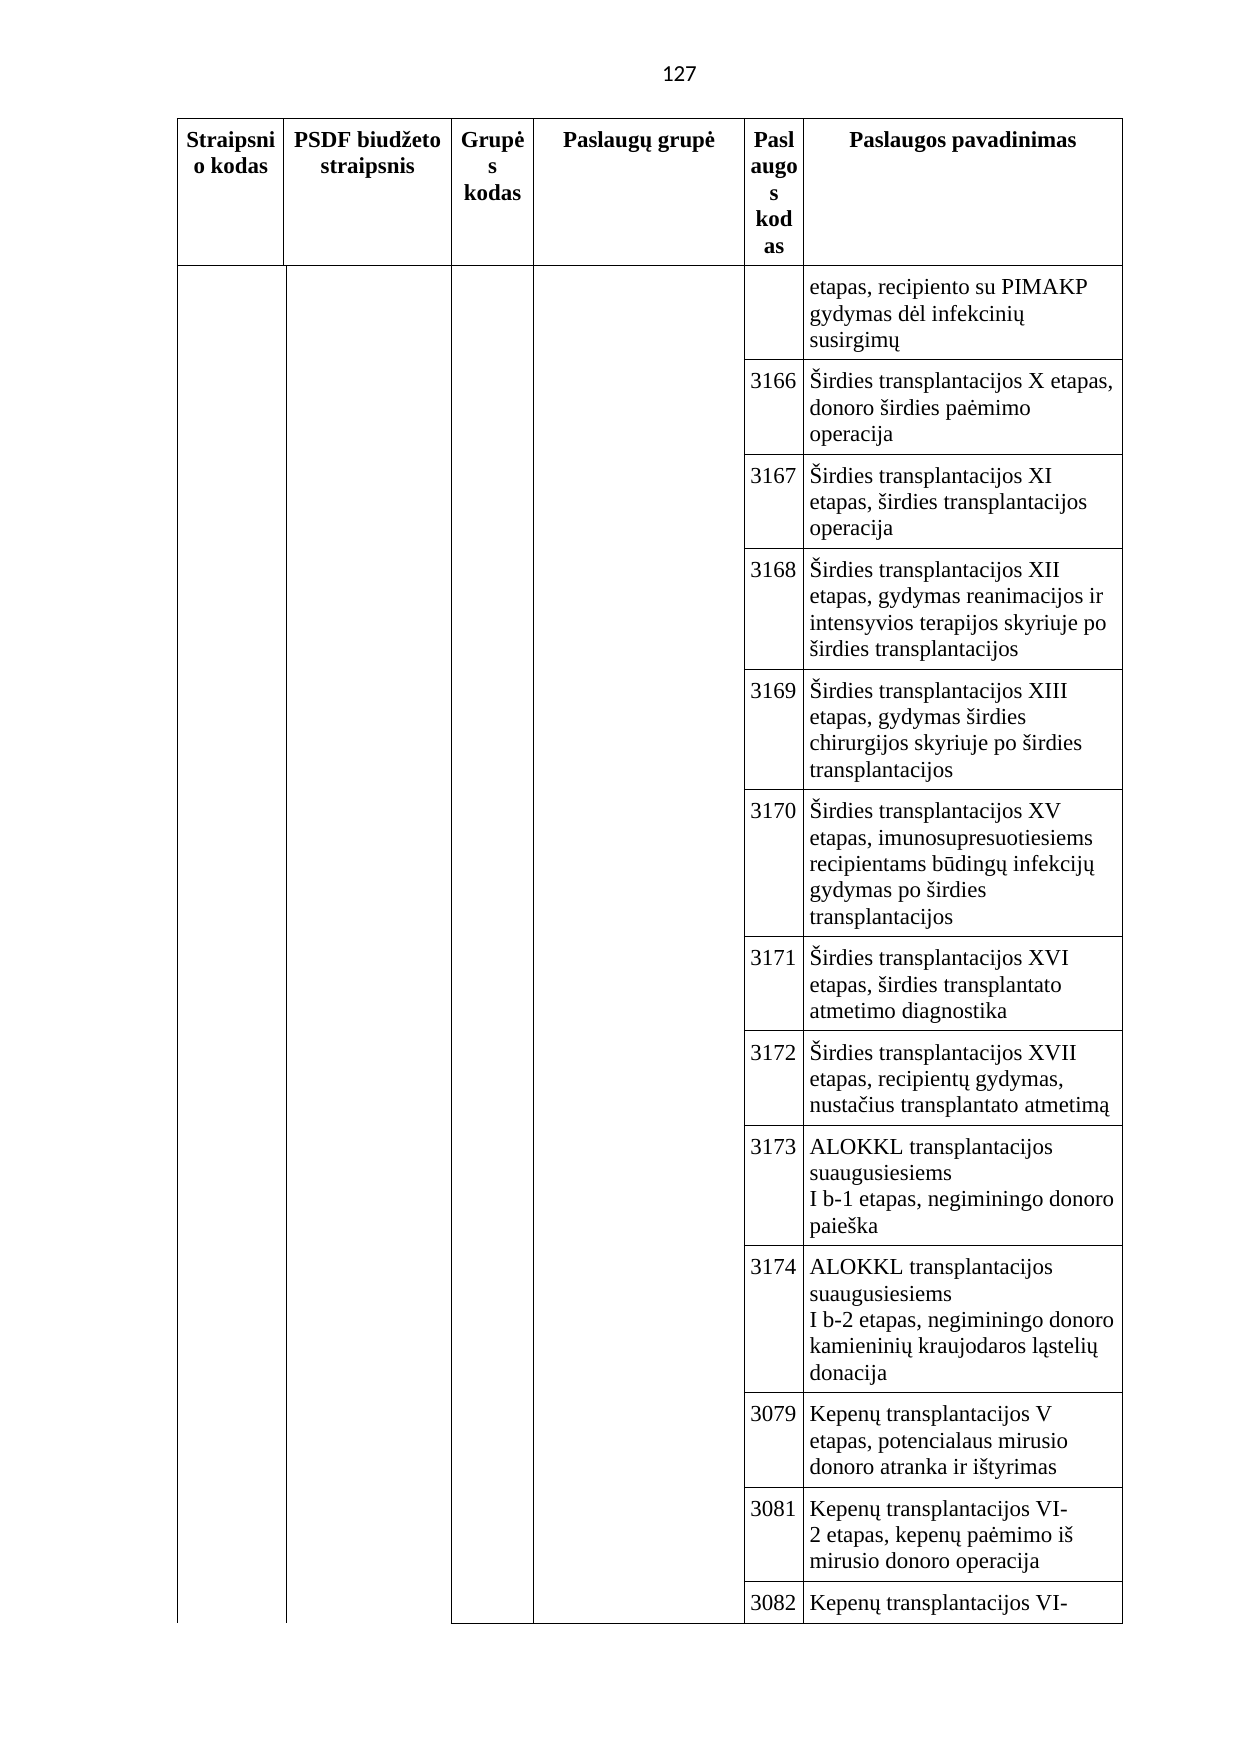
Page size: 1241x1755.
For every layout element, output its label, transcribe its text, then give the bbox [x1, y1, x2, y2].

table_cell [287, 789, 451, 936]
table_cell [452, 789, 533, 936]
table_cell [178, 789, 286, 936]
table_header PSDF biudžeto straipsnis [284, 119, 451, 265]
table_cell Širdies transplantacijos XVI etapas, širdies transplantato atmetimo diagnostika [804, 937, 1122, 1030]
table_cell [287, 1030, 451, 1125]
table_cell [178, 548, 286, 668]
table_cell etapas, recipiento su PIMAKP gydymas dėl infekcinių susirgimų [804, 266, 1122, 359]
table_cell [452, 1392, 533, 1487]
table_cell 3169 [745, 670, 803, 789]
table_cell Širdies transplantacijos XVII etapas, recipientų gydymas, nustačius transplantato atmetimą [804, 1031, 1122, 1125]
table_cell [178, 1125, 286, 1245]
table_cell [287, 548, 451, 668]
table_cell [452, 266, 533, 359]
table_cell [452, 936, 533, 1030]
table_cell [534, 1030, 744, 1125]
table_cell [452, 359, 533, 454]
table_cell [178, 1581, 286, 1622]
table_cell Širdies transplantacijos XII etapas, gydymas reanimacijos ir intensyvios terapijos skyriuje po širdies transplantacijos [804, 549, 1122, 668]
table_cell [178, 936, 286, 1030]
table_cell [178, 1487, 286, 1581]
table_cell [534, 359, 744, 454]
table_cell [534, 669, 744, 789]
table_cell [287, 266, 451, 359]
table_cell 3166 [745, 360, 803, 454]
table_cell [287, 669, 451, 789]
table_cell [178, 1392, 286, 1487]
table_cell [178, 454, 286, 548]
table_cell [178, 1030, 286, 1125]
table_cell [287, 1487, 451, 1581]
table_cell ALOKKL transplantacijos suaugusiesiems I b-2 etapas, negiminingo donoro kamieninių kraujodaros ląstelių donacija [804, 1246, 1122, 1392]
table_cell 3174 [745, 1246, 803, 1392]
table_cell 3079 [745, 1393, 803, 1487]
table_cell 3168 [745, 549, 803, 668]
table_header Paslaugos pavadinimas [804, 119, 1122, 265]
table_cell [534, 1125, 744, 1245]
table_cell [178, 359, 286, 454]
table_cell [452, 548, 533, 668]
table_cell 3082 [745, 1582, 803, 1622]
table_cell [287, 359, 451, 454]
table_cell [452, 1030, 533, 1125]
table_cell [452, 1125, 533, 1245]
table_cell 3081 [745, 1488, 803, 1581]
table_cell [534, 936, 744, 1030]
table_cell [287, 1392, 451, 1487]
table_cell [452, 1581, 533, 1622]
table_cell [745, 266, 803, 359]
table_cell Širdies transplantacijos XV etapas, imunosupresuotiesiems recipientams būdingų infekcijų gydymas po širdies transplantacijos [804, 790, 1122, 936]
table_cell 3167 [745, 455, 803, 548]
table_cell [178, 669, 286, 789]
table_cell Širdies transplantacijos X etapas, donoro širdies paėmimo operacija [804, 360, 1122, 454]
table_cell Širdies transplantacijos XI etapas, širdies transplantacijos operacija [804, 455, 1122, 548]
table_cell [287, 1581, 451, 1622]
table_cell Kepenų transplantacijos VI- [804, 1582, 1122, 1622]
table_cell ALOKKL transplantacijos suaugusiesiems I b-1 etapas, negiminingo donoro paieška [804, 1126, 1122, 1245]
table_cell [287, 1245, 451, 1392]
table_cell [452, 1487, 533, 1581]
table_cell 3173 [745, 1126, 803, 1245]
table_cell [287, 454, 451, 548]
table_cell [534, 1581, 744, 1622]
table_cell [534, 548, 744, 668]
table_cell [452, 1245, 533, 1392]
table_cell [534, 1487, 744, 1581]
table_header Paslaugų grupė [534, 119, 744, 265]
table_cell [287, 1125, 451, 1245]
table_cell 3171 [745, 937, 803, 1030]
table_cell Kepenų transplantacijos V etapas, potencialaus mirusio donoro atranka ir ištyrimas [804, 1393, 1122, 1487]
table_header Straipsnio kodas [178, 119, 283, 265]
table_cell [534, 1392, 744, 1487]
table_cell 3170 [745, 790, 803, 936]
table_cell [534, 1245, 744, 1392]
table_cell [534, 266, 744, 359]
table_cell Kepenų transplantacijos VI-2 etapas, kepenų paėmimo iš mirusio donoro operacija [804, 1488, 1122, 1581]
table_header Grupės kodas [452, 119, 533, 265]
table_cell [452, 669, 533, 789]
table_cell [178, 1245, 286, 1392]
table_cell Širdies transplantacijos XIII etapas, gydymas širdies chirurgijos skyriuje po širdies transplantacijos [804, 670, 1122, 789]
table_cell [534, 454, 744, 548]
table_cell 3172 [745, 1031, 803, 1125]
table_header Paslaugos kodas [745, 119, 803, 265]
table_cell [178, 266, 286, 359]
table_cell [534, 789, 744, 936]
table_cell [287, 936, 451, 1030]
table_cell [452, 454, 533, 548]
